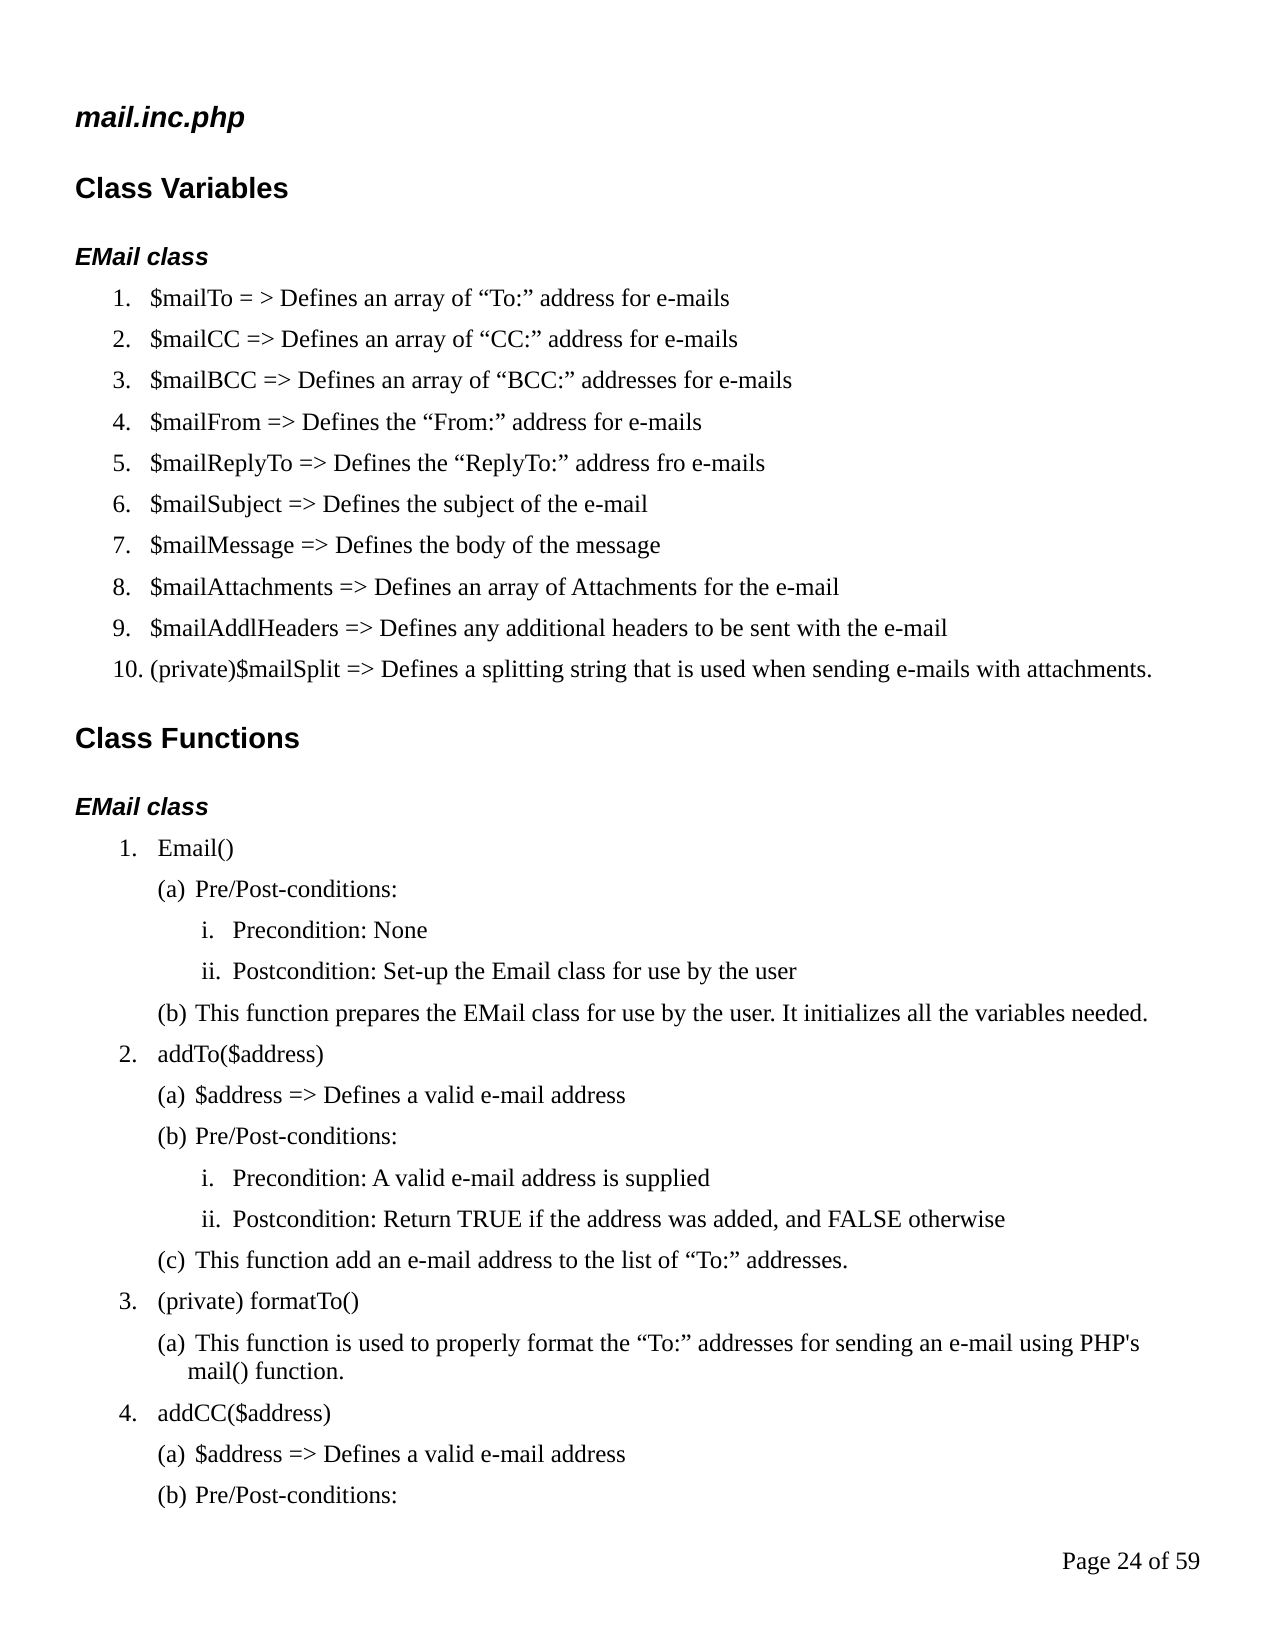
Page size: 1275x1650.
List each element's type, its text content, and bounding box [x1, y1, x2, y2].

list $mailReplyTo => Defines the “ReplyTo:” address fro e-mails [112, 448, 1200, 477]
list $address => Defines a valid e-mail address [157, 1439, 1200, 1468]
list $mailTo = > Defines an array of “To:” address for e-mails [112, 283, 1200, 312]
list $mailAddlHeaders => Defines any additional headers to be sent with the e-mail [112, 613, 1200, 642]
subtitle Class Variables [75, 171, 1200, 204]
list $mailSubject => Defines the subject of the e-mail [112, 489, 1200, 518]
list Precondition: A valid e-mail address is supplied [195, 1163, 1200, 1191]
list addTo($address) [112, 1039, 1200, 1068]
list Pre/Post-conditions: [157, 1121, 1200, 1150]
list Postcondition: Return TRUE if the address was added, and FALSE otherwise [195, 1204, 1200, 1233]
subtitle EMail class [75, 242, 1200, 271]
list $mailCC => Defines an array of “CC:” address for e-mails [112, 324, 1200, 353]
list Postcondition: Set-up the Email class for use by the user [195, 956, 1200, 985]
list $mailMessage => Defines the body of the message [112, 531, 1200, 559]
list Email() [112, 833, 1200, 861]
list addCC($address) [112, 1398, 1200, 1426]
list Pre/Post-conditions: [157, 1480, 1200, 1509]
list This function prepares the EMail class for use by the user. It initializes all the variables needed. [157, 998, 1200, 1026]
list This function is used to properly format the “To:” addresses for sending an e-mail using PHP's mail() function. [157, 1328, 1200, 1385]
list This function add an e-mail address to the list of “To:” addresses. [157, 1245, 1200, 1274]
list $mailFrom => Defines the “From:” address for e-mails [112, 407, 1200, 436]
list $address => Defines a valid e-mail address [157, 1080, 1200, 1109]
list (private) formatTo() [112, 1286, 1200, 1315]
subtitle Class Functions [75, 721, 1200, 754]
subtitle EMail class [75, 792, 1200, 820]
list Pre/Post-conditions: [157, 874, 1200, 903]
list $mailAttachments => Defines an array of Attachments for the e-mail [112, 572, 1200, 601]
list Precondition: None [195, 915, 1200, 944]
subtitle mail.inc.php [75, 100, 1200, 133]
list (private)$mailSplit => Defines a splitting string that is used when sending e-mails with attachments. [112, 654, 1200, 683]
list $mailBCC => Defines an array of “BCC:” addresses for e-mails [112, 366, 1200, 394]
